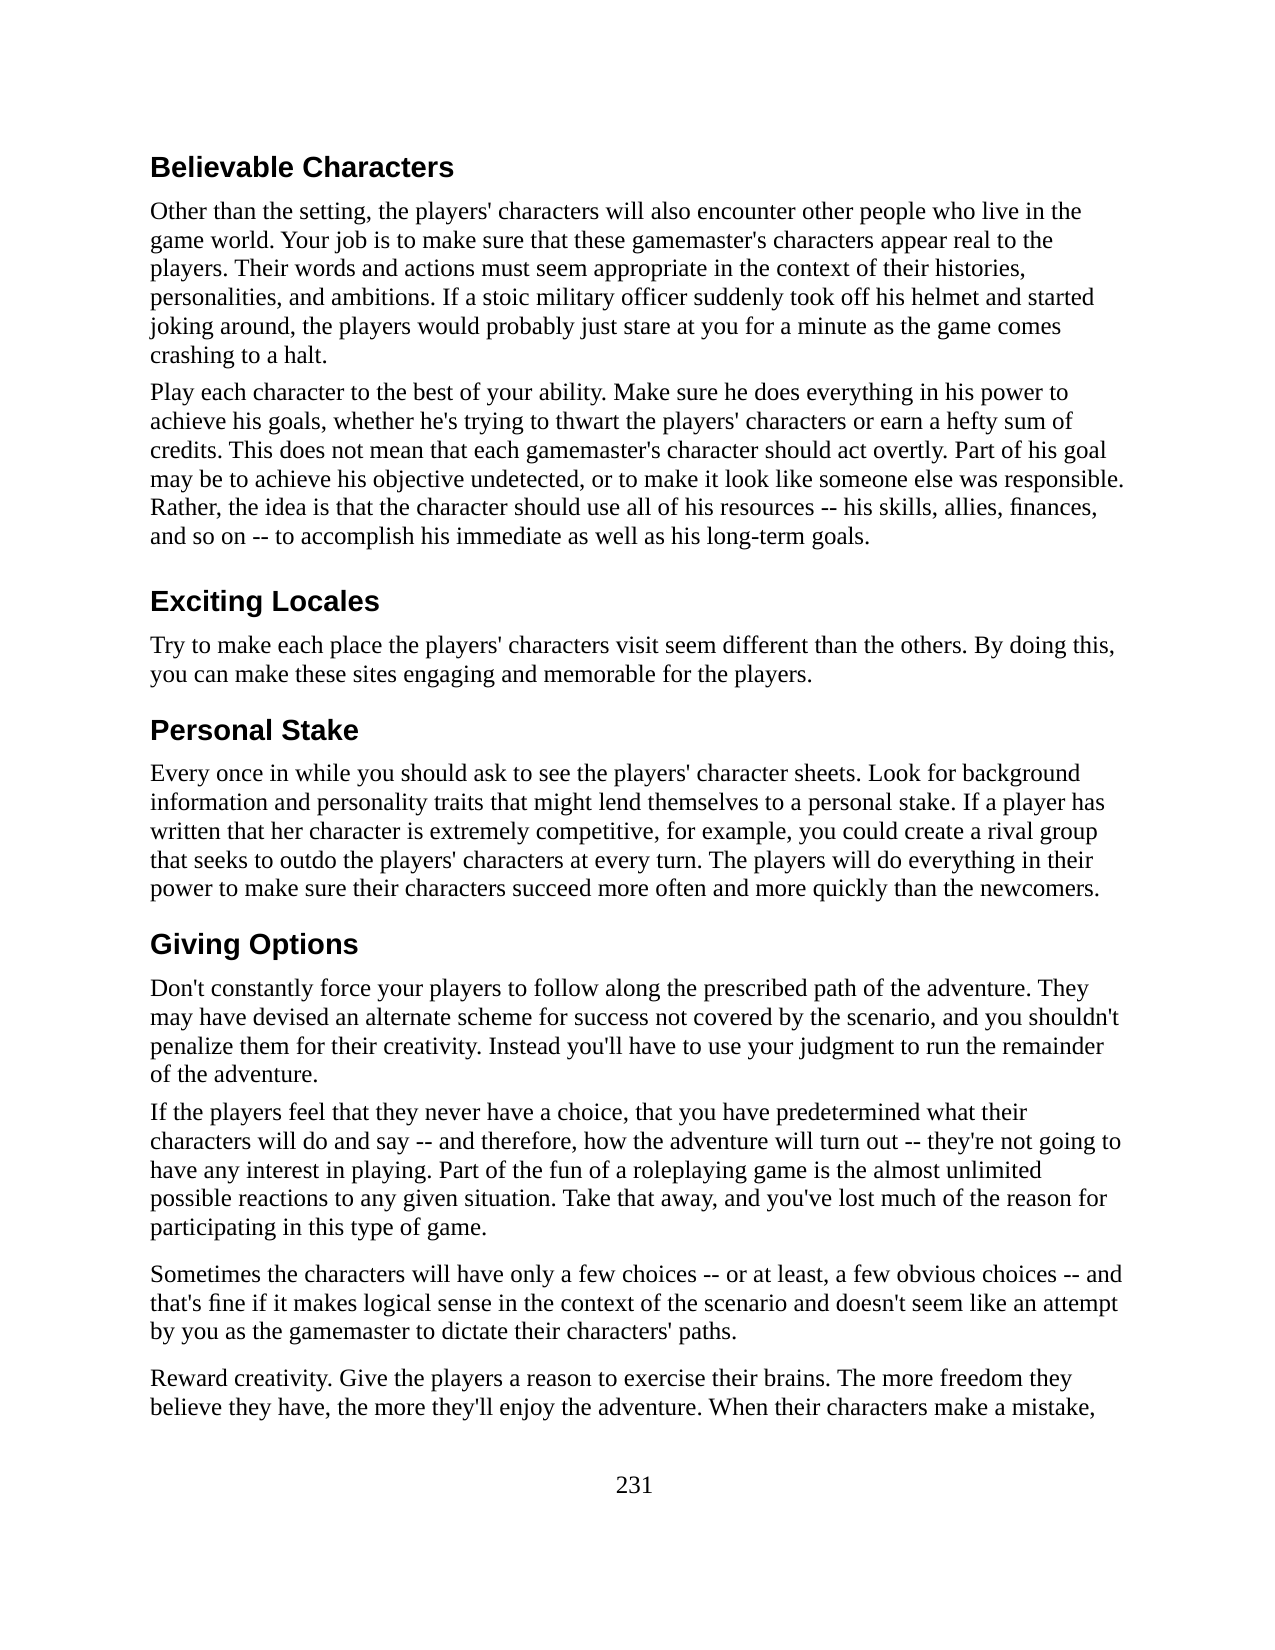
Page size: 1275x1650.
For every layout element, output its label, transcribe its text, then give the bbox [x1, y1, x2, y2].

text Don't constantly force your players to follow along the prescribed path of the adventure. They may have devised an alternate scheme for success not covered by the scenario, and you shouldn't penalize them for their creativity. Instead you'll have to use your judgment to run the remainder of the adventure. [150, 973, 1125, 1088]
text Sometimes the characters will have only a few choices -- or at least, a few obvious choices -- and that's ﬁne if it makes logical sense in the context of the scenario and doesn't seem like an attempt by you as the gamemaster to dictate their characters' paths. [150, 1259, 1125, 1345]
text Play each character to the best of your ability. Make sure he does everything in his power to achieve his goals, whether he's trying to thwart the players' characters or earn a hefty sum of credits. This does not mean that each gamemaster's character should act overtly. Part of his goal may be to achieve his objective undetected, or to make it look like someone else was responsible. Rather, the idea is that the character should use all of his resources -- his skills, allies, ﬁnances, and so on -- to accomplish his immediate as well as his long-term goals. [150, 377, 1125, 550]
subtitle Giving Options [150, 927, 1125, 961]
subtitle Personal Stake [150, 712, 1125, 746]
subtitle Exciting Locales [150, 584, 1125, 617]
text Reward creativity. Give the players a reason to exercise their brains. The more freedom they believe they have, the more they'll enjoy the adventure. When their characters make a mistake, [150, 1363, 1125, 1421]
text Other than the setting, the players' characters will also encounter other people who live in the game world. Your job is to make sure that these gamemaster's characters appear real to the players. Their words and actions must seem appropriate in the context of their histories, personalities, and ambitions. If a stoic military officer suddenly took off his helmet and started joking around, the players would probably just stare at you for a minute as the game comes crashing to a halt. [150, 196, 1125, 368]
text Try to make each place the players' characters visit seem different than the others. By doing this, you can make these sites engaging and memorable for the players. [150, 630, 1125, 687]
text If the players feel that they never have a choice, that you have predetermined what their characters will do and say -- and therefore, how the adventure will turn out -- they're not going to have any interest in playing. Part of the fun of a roleplaying game is the almost unlimited possible reactions to any given situation. Take that away, and you've lost much of the reason for participating in this type of game. [150, 1097, 1125, 1241]
text Every once in while you should ask to see the players' character sheets. Look for background information and personality traits that might lend themselves to a personal stake. If a player has written that her character is extremely competitive, for example, you could create a rival group that seeks to outdo the players' characters at every turn. The players will do everything in their power to make sure their characters succeed more often and more quickly than the newcomers. [150, 758, 1125, 902]
subtitle Believable Characters [150, 150, 1125, 183]
